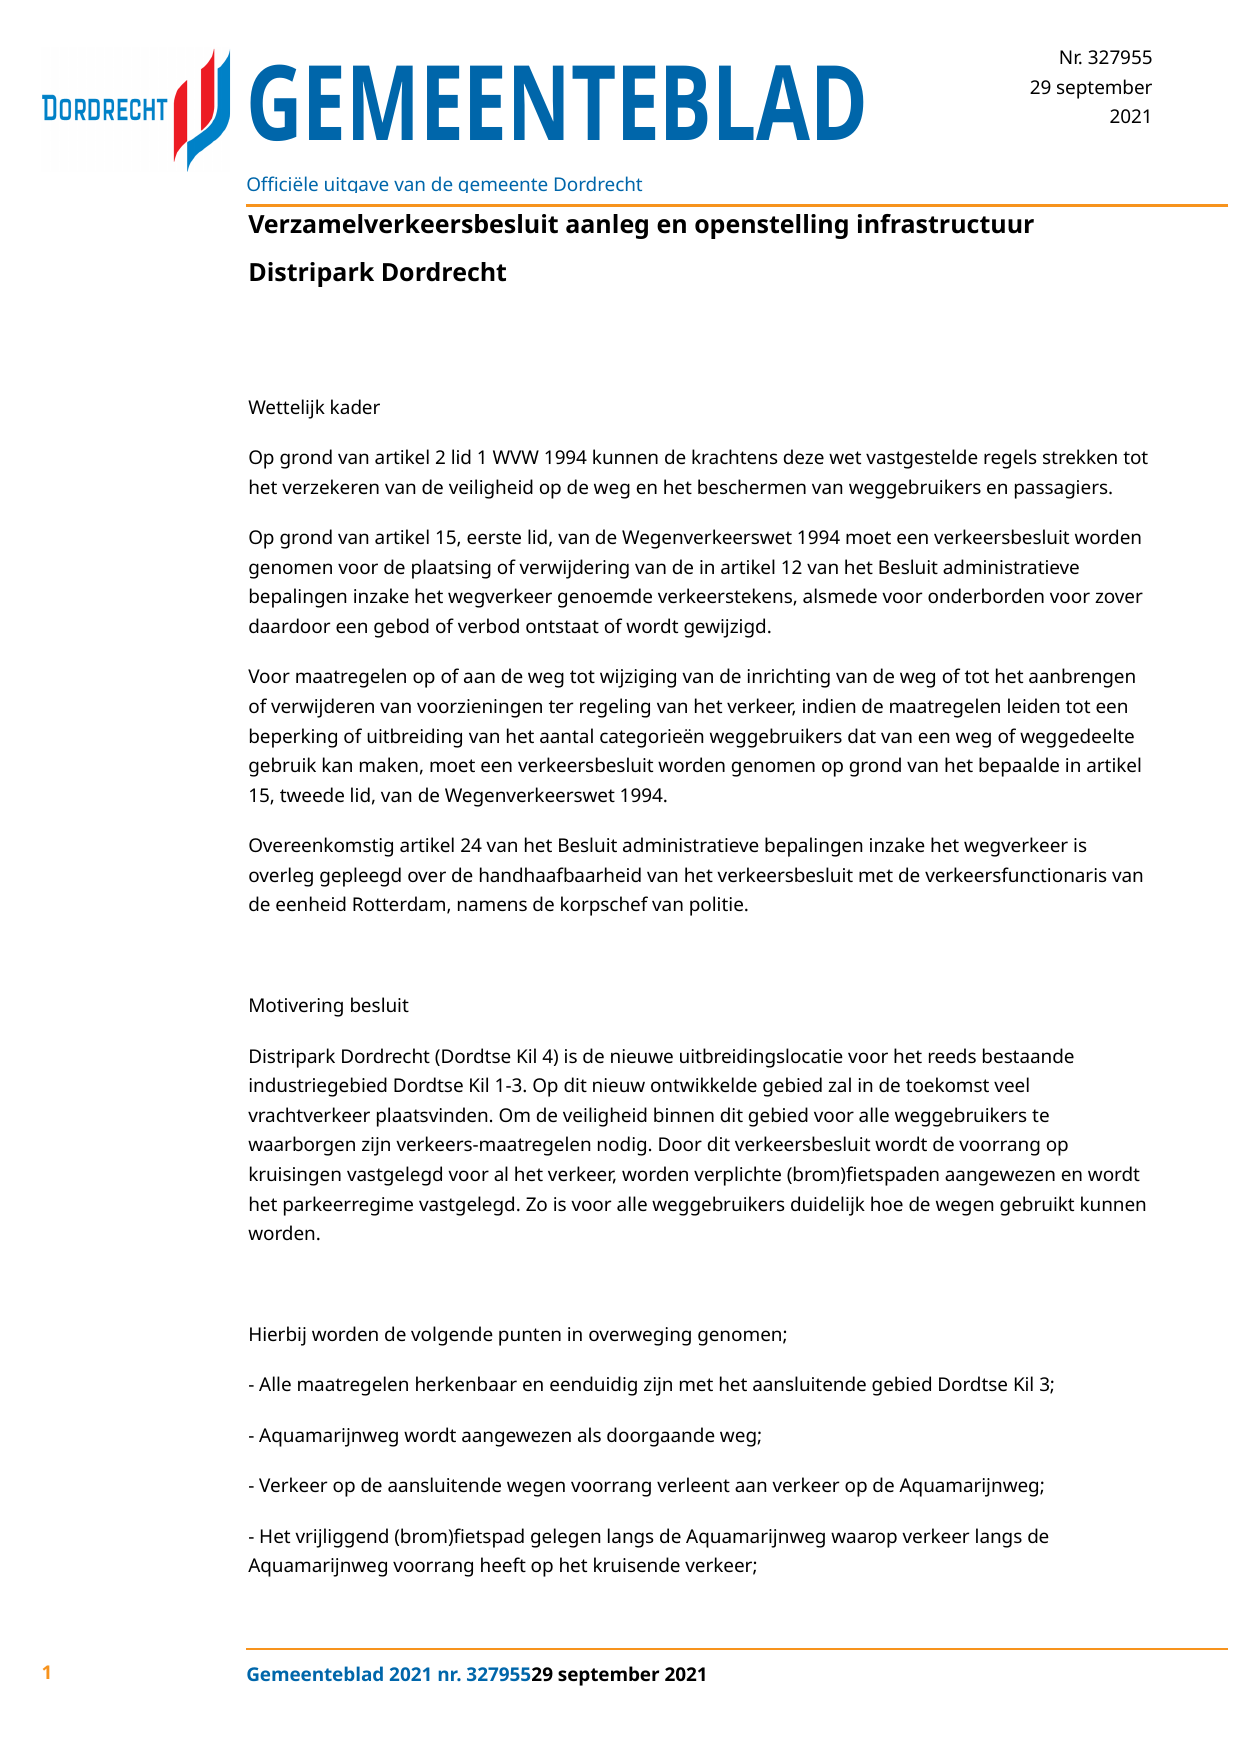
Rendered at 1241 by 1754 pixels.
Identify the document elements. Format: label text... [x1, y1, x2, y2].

picture [41, 47, 231, 172]
text - Aquamarijnweg wordt aangewezen als doorgaande weg; [248, 1422, 1152, 1448]
text Verzamelverkeersbesluit aanleg en openstelling infrastructuur Distripark Dordrecht [248, 207, 1152, 288]
text Voor maatregelen op of aan de weg tot wijziging van de inrichting van de weg of tot het aanbrengen of verwijderen van voorzieningen ter regeling van het verkeer, indien de maatregelen leiden tot een beperking of uitbreiding van het aantal categorieën weggebruikers dat van een weg of weggedeelte gebruik kan maken, moet een verkeersbesluit worden genomen op grond van het bepaalde in artikel 15, tweede lid, van de Wegenverkeerswet 1994. [248, 664, 1152, 808]
text Wettelijk kader [248, 394, 1152, 420]
text Op grond van artikel 2 lid 1 WVW 1994 kunnen de krachtens deze wet vastgestelde regels strekken tot het verzekeren van de veiligheid op de weg en het beschermen van weggebruikers en passagiers. [248, 444, 1152, 500]
text Hierbij worden de volgende punten in overweging genomen; [248, 1321, 1152, 1347]
text Overeenkomstig artikel 24 van het Besluit administratieve bepalingen inzake het wegverkeer is overleg gepleegd over de handhaafbaarheid van het verkeersbesluit met de verkeersfunctionaris van de eenheid Rotterdam, namens de korpschef van politie. [248, 832, 1152, 917]
text Distripark Dordrecht (Dordtse Kil 4) is de nieuwe uitbreidingslocatie voor het reeds bestaande industriegebied Dordtse Kil 1-3. Op dit nieuw ontwikkelde gebied zal in de toekomst veel vrachtverkeer plaatsvinden. Om de veiligheid binnen dit gebied voor alle weggebruikers te waarborgen zijn verkeers-maatregelen nodig. Door dit verkeersbesluit wordt de voorrang op kruisingen vastgelegd voor al het verkeer, worden verplichte (brom)fietspaden aangewezen en wordt het parkeerregime vastgelegd. Zo is voor alle weggebruikers duidelijk hoe de wegen gebruikt kunnen worden. [248, 1043, 1152, 1246]
text Motivering besluit [248, 992, 1152, 1018]
text - Het vrijliggend (brom)fietspad gelegen langs de Aquamarijnweg waarop verkeer langs de Aquamarijnweg voorrang heeft op het kruisende verkeer; [248, 1523, 1152, 1578]
text - Alle maatregelen herkenbaar en eenduidig zijn met het aansluitende gebied Dordtse Kil 3; [248, 1372, 1152, 1397]
text Op grond van artikel 15, eerste lid, van de Wegenverkeerswet 1994 moet een verkeersbesluit worden genomen voor de plaatsing of verwijdering van de in artikel 12 van het Besluit administratieve bepalingen inzake het wegverkeer genoemde verkeerstekens, alsmede voor onderborden voor zover daardoor een gebod of verbod ontstaat of wordt gewijzigd. [248, 524, 1152, 639]
text - Verkeer op de aansluitende wegen voorrang verleent aan verkeer op de Aquamarijnweg; [248, 1472, 1152, 1498]
